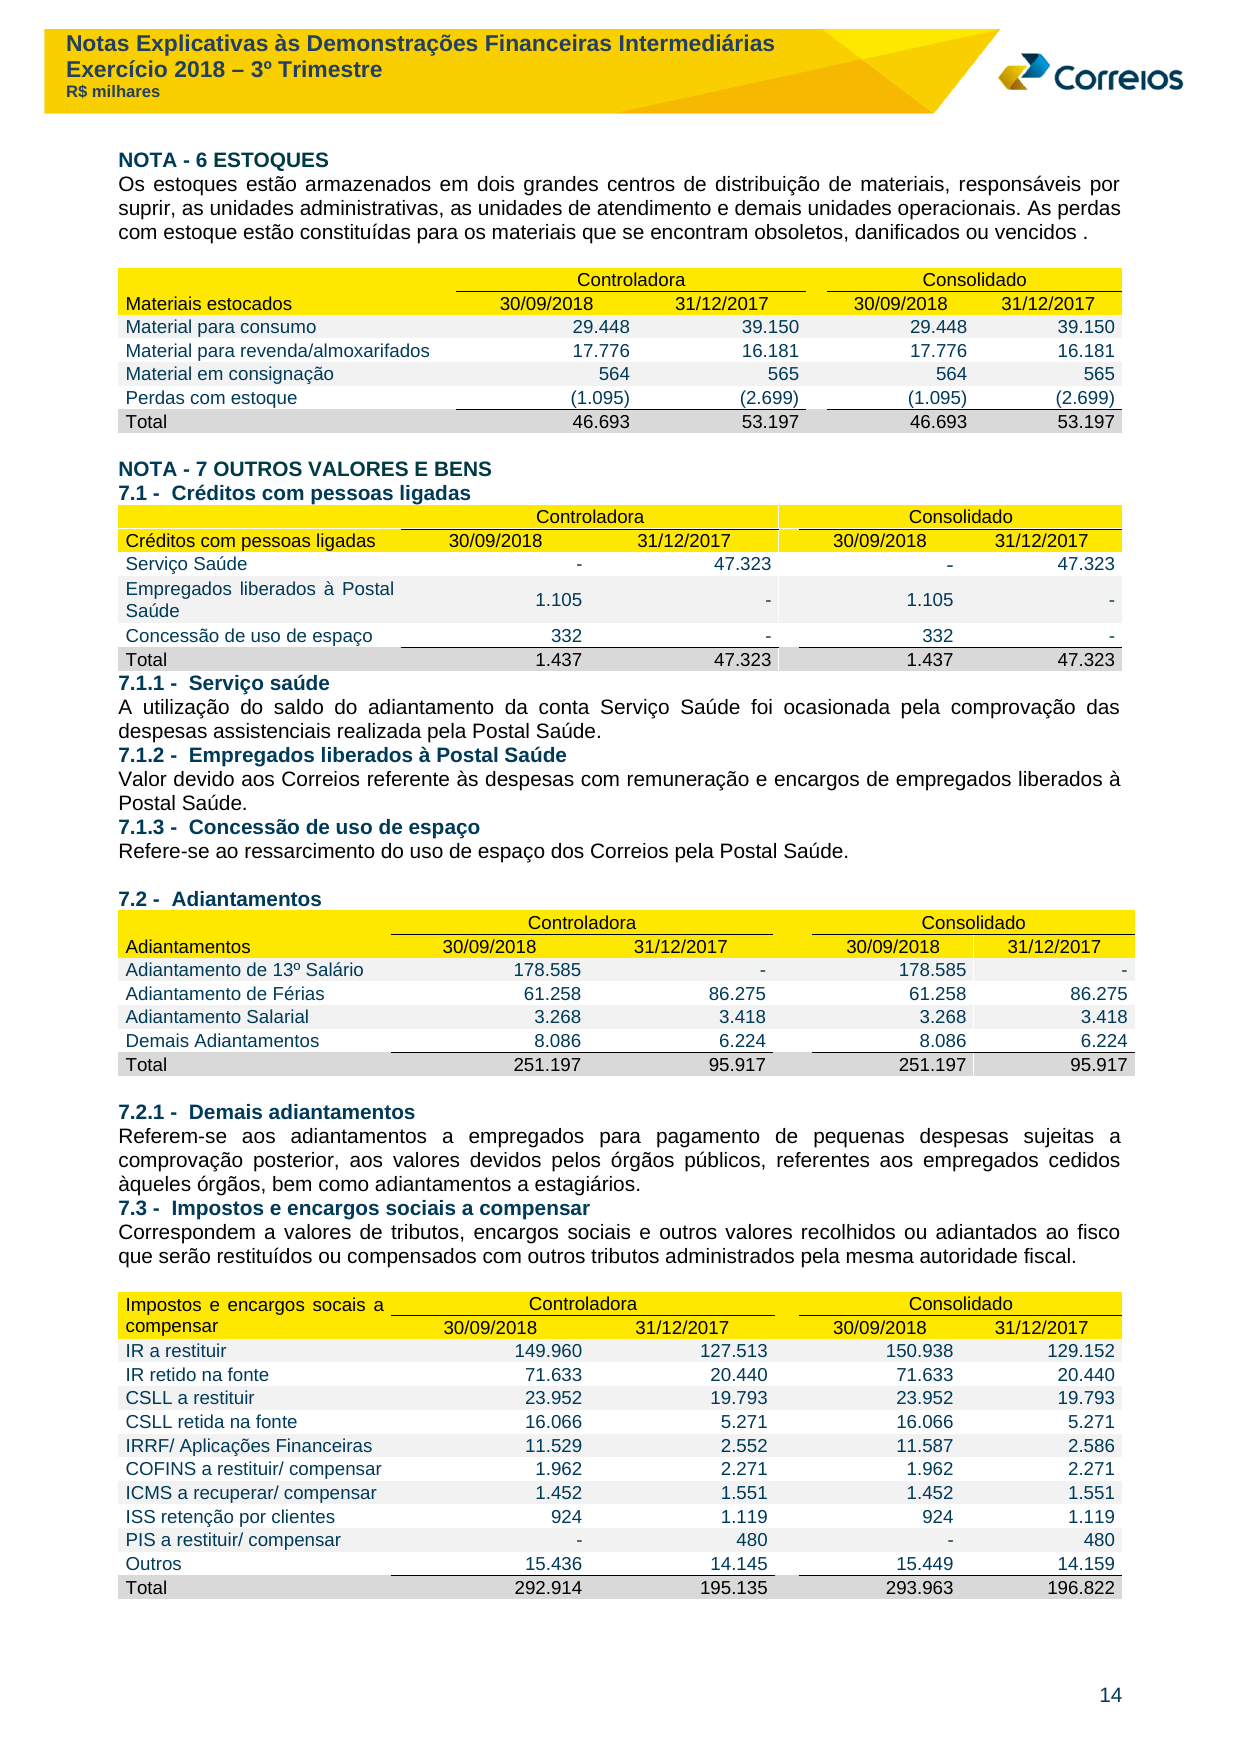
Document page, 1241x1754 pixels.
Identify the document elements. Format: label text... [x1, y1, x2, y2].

table_cell 293.963 [799, 1576, 961, 1599]
table_cell 565 [974, 362, 1122, 386]
table_cell 95.917 [588, 1053, 773, 1076]
picture [127, 1533, 134, 1539]
picture [1106, 1486, 1110, 1497]
table_cell 196.822 [961, 1576, 1122, 1599]
table_cell 332 [401, 624, 589, 647]
table_cell 127.513 [589, 1339, 775, 1362]
table_cell [775, 1552, 799, 1575]
picture [1106, 1462, 1110, 1473]
table_cell - [799, 552, 961, 576]
table_cell 129.152 [961, 1339, 1122, 1362]
table_cell 5.271 [961, 1410, 1122, 1433]
picture [515, 963, 519, 974]
table_cell Materiais estocados [118, 291, 456, 315]
table_cell [779, 576, 799, 623]
picture [921, 987, 925, 998]
table_cell 31/12/2017 [589, 1316, 775, 1339]
table_cell 19.793 [961, 1386, 1122, 1410]
table_cell IR retido na fonte [118, 1363, 391, 1386]
table_cell [775, 1434, 799, 1457]
table_cell 1.551 [589, 1481, 775, 1504]
table_cell [779, 647, 799, 671]
table_cell 16.066 [799, 1410, 961, 1433]
table_cell 1.962 [391, 1457, 589, 1481]
subtitle Concessão de uso de espaço [118, 814, 1122, 838]
table_cell 195.135 [589, 1576, 775, 1599]
picture [1059, 1391, 1063, 1402]
table_cell Adiantamento de 13º Salário [118, 958, 391, 981]
table_cell 17.776 [827, 339, 974, 362]
table_cell [806, 339, 827, 362]
table_cell 480 [589, 1528, 775, 1552]
table_cell 86.275 [588, 981, 773, 1005]
table_header [118, 910, 391, 934]
table_cell (1.095) [456, 386, 637, 409]
table_cell [806, 291, 827, 315]
table_header [806, 268, 827, 291]
table_cell 1.452 [391, 1481, 589, 1504]
subtitle Adiantamentos [118, 886, 1122, 910]
table_header [775, 1292, 799, 1315]
table_cell 2.586 [961, 1434, 1122, 1457]
table_cell 1.551 [961, 1481, 1122, 1504]
table_cell 292.914 [391, 1576, 589, 1599]
table_cell Adiantamento Salarial [118, 1005, 391, 1029]
table_cell IR a restituir [118, 1339, 391, 1362]
picture [574, 344, 578, 355]
table_header [773, 910, 812, 934]
table_cell 15.436 [391, 1552, 589, 1575]
picture [328, 347, 332, 357]
table_cell 16.181 [637, 339, 806, 362]
table_cell - [391, 1528, 589, 1552]
table_header Impostos e encargos socais a compensar [118, 1292, 391, 1339]
table_cell 31/12/2017 [588, 935, 773, 958]
picture [908, 593, 912, 604]
table_cell Total [118, 1052, 391, 1076]
picture [277, 1439, 286, 1452]
table_cell 30/09/2018 [799, 530, 961, 552]
table_cell 924 [391, 1504, 589, 1528]
table_cell [806, 409, 827, 433]
picture [155, 1462, 164, 1475]
table_cell [775, 1481, 799, 1504]
table_cell - [401, 552, 589, 576]
table_cell COFINS a restituir/ compensar [118, 1457, 391, 1481]
table_cell 23.952 [391, 1386, 589, 1410]
picture [127, 582, 136, 587]
table_cell 251.197 [812, 1053, 973, 1076]
table_cell 31/12/2017 [974, 292, 1122, 315]
table_cell 30/09/2018 [391, 1316, 589, 1339]
picture [127, 1034, 133, 1045]
table_cell [773, 1005, 812, 1029]
table_cell 46.693 [456, 410, 637, 433]
table_cell 1.962 [799, 1457, 961, 1481]
subtitle Créditos com pessoas ligadas [118, 481, 1122, 505]
table_cell [806, 315, 827, 338]
table_cell 17.776 [456, 339, 637, 362]
table_cell 61.258 [391, 981, 588, 1005]
table_cell 178.585 [812, 958, 973, 981]
table_cell [775, 1386, 799, 1410]
table_cell 46.693 [827, 410, 974, 433]
picture [1059, 1557, 1063, 1568]
table_cell 3.268 [391, 1005, 588, 1029]
table_cell Material para revenda/almoxarifados [118, 339, 456, 362]
table_cell 53.197 [637, 410, 806, 433]
table_header Controladora [391, 910, 773, 934]
picture [908, 1368, 912, 1379]
table_cell 19.793 [589, 1386, 775, 1410]
table_cell 53.197 [974, 410, 1122, 433]
table_cell 11.587 [799, 1434, 961, 1457]
table_cell 6.224 [974, 1029, 1135, 1052]
table_cell Créditos com pessoas ligadas [118, 529, 401, 552]
table_cell 924 [799, 1504, 961, 1528]
text Referem-se aos adiantamentos a empregados para pagamento de pequenas despesas sujeitas a comprovação posterior, aos valores devidos pelos órgãos públicos, referentes aos empregados cedidos àqueles órgãos, bem como adiantamentos a estagiários. [118, 1124, 1122, 1196]
table_cell 30/09/2018 [391, 935, 588, 958]
table_cell - [961, 624, 1122, 647]
table_cell [775, 1575, 799, 1599]
table_cell IRRF/ Aplicações Financeiras [118, 1434, 391, 1457]
table_header Controladora [456, 268, 806, 291]
table_cell 178.585 [391, 958, 588, 981]
table_header [118, 268, 456, 291]
picture [1106, 1415, 1110, 1426]
table_cell [775, 1457, 799, 1481]
table_cell 30/09/2018 [812, 935, 973, 958]
picture [44, 29, 1210, 114]
table_cell 20.440 [961, 1363, 1122, 1386]
table_header Consolidado [812, 910, 1135, 934]
table_cell [773, 958, 812, 981]
table_header Consolidado [799, 505, 1122, 528]
table_cell (1.095) [827, 386, 974, 409]
table_cell 564 [827, 362, 974, 386]
table_cell 47.323 [589, 552, 778, 576]
table_header Controladora [391, 1292, 775, 1315]
table_cell 29.448 [456, 315, 637, 338]
picture [516, 1344, 520, 1355]
picture [1059, 344, 1063, 355]
table_cell 31/12/2017 [974, 935, 1135, 958]
table_cell 6.224 [588, 1029, 773, 1052]
table_cell [779, 529, 799, 552]
table_cell 20.440 [589, 1363, 775, 1386]
table_cell 86.275 [974, 981, 1135, 1005]
table_cell 1.105 [799, 576, 961, 623]
picture [260, 323, 264, 333]
table_cell 47.323 [961, 648, 1122, 671]
table_cell [773, 1052, 812, 1076]
table_cell [779, 624, 799, 647]
picture [127, 391, 134, 397]
table_cell 23.952 [799, 1386, 961, 1410]
table_cell Total [118, 1575, 391, 1599]
table_cell 565 [637, 362, 806, 386]
subtitle Empregados liberados à Postal Saúde [118, 743, 1122, 767]
table_cell 31/12/2017 [961, 530, 1122, 552]
table_cell 16.181 [974, 339, 1122, 362]
picture [908, 1486, 912, 1497]
table_cell Concessão de uso de espaço [118, 624, 401, 647]
picture [258, 1037, 262, 1047]
picture [309, 1465, 313, 1475]
subtitle OUTROS VALORES E BENS [118, 457, 1122, 481]
table_cell - [961, 576, 1122, 623]
table_cell - [974, 958, 1135, 981]
table_cell [775, 1339, 799, 1362]
table_header [118, 505, 401, 528]
table_cell Perdas com estoque [118, 386, 456, 409]
table_cell 150.938 [799, 1339, 961, 1362]
table_cell 47.323 [961, 552, 1122, 576]
table_cell 1.437 [799, 648, 961, 671]
table_cell (2.699) [974, 386, 1122, 409]
table_cell - [799, 1528, 961, 1552]
table_cell 251.197 [391, 1053, 588, 1076]
table_cell [773, 934, 812, 958]
table_cell 2.271 [589, 1457, 775, 1481]
text Correspondem a valores de tributos, encargos sociais e outros valores recolhidos ou adiantados ao fisco que serão restituídos ou compensados com outros tributos administrados pela mesma autoridade fiscal. [118, 1220, 1122, 1268]
table_cell 332 [799, 624, 961, 647]
table_cell 1.105 [401, 576, 589, 623]
table_cell [773, 1029, 812, 1052]
table_cell 71.633 [391, 1363, 589, 1386]
table_cell [775, 1363, 799, 1386]
table_cell 39.150 [974, 315, 1122, 338]
table_cell 564 [456, 362, 637, 386]
table_cell Demais Adiantamentos [118, 1029, 391, 1052]
table_cell [775, 1528, 799, 1552]
table_cell - [588, 958, 773, 981]
text Refere-se ao ressarcimento do uso de espaço dos Correios pela Postal Saúde. [118, 838, 1122, 862]
table_cell (2.699) [637, 386, 806, 409]
table_cell [775, 1504, 799, 1528]
table_cell 11.529 [391, 1434, 589, 1457]
table_cell 16.066 [391, 1410, 589, 1433]
table_cell 71.633 [799, 1363, 961, 1386]
table_cell 2.271 [961, 1457, 1122, 1481]
picture [908, 1439, 912, 1450]
picture [283, 370, 287, 380]
picture [1106, 344, 1110, 355]
table_cell Empregados liberados à Postal Saúde [118, 576, 401, 623]
table_cell 1.119 [961, 1504, 1122, 1528]
table_cell [773, 981, 812, 1005]
table_cell 30/09/2018 [401, 530, 589, 552]
table_cell 3.418 [588, 1005, 773, 1029]
table_cell 1.452 [799, 1481, 961, 1504]
table_cell 2.552 [589, 1434, 775, 1457]
picture [227, 1370, 232, 1381]
table_cell 3.268 [812, 1005, 973, 1029]
table_cell 31/12/2017 [961, 1316, 1122, 1339]
table_cell [775, 1315, 799, 1339]
table_cell Serviço Saúde [118, 552, 401, 576]
table_cell 14.159 [961, 1552, 1122, 1575]
table_cell 15.449 [799, 1552, 961, 1575]
table_cell [806, 386, 827, 409]
table_cell ICMS a recuperar/ compensar [118, 1481, 391, 1504]
table_cell 1.119 [589, 1504, 775, 1528]
table_cell 95.917 [974, 1053, 1135, 1076]
table_cell 30/09/2018 [827, 292, 974, 315]
table_cell [806, 362, 827, 386]
table_cell Total [118, 647, 401, 671]
table_cell CSLL retida na fonte [118, 1410, 391, 1433]
table_cell CSLL a restituir [118, 1386, 391, 1410]
table_cell - [589, 576, 778, 623]
subtitle Demais adiantamentos [118, 1100, 1122, 1124]
table_cell 61.258 [812, 981, 973, 1005]
text Valor devido aos Correios referente às despesas com remuneração e encargos de empregados liberados à Postal Saúde. [118, 767, 1122, 814]
table_cell 1.437 [401, 648, 589, 671]
table_cell 29.448 [827, 315, 974, 338]
subtitle Serviço saúde [118, 671, 1122, 695]
picture [274, 963, 278, 974]
subtitle ESTOQUES [118, 148, 1122, 172]
table_cell [779, 552, 799, 576]
table_cell Material em consignação [118, 362, 456, 386]
table_cell 31/12/2017 [589, 530, 778, 552]
text A utilização do saldo do adiantamento da conta Serviço Saúde foi ocasionada pela comprovação das despesas assistenciais realizada pela Postal Saúde. [118, 695, 1122, 743]
table_header [779, 505, 799, 528]
table_cell - [589, 624, 778, 647]
table_cell Adiantamento de Férias [118, 981, 391, 1005]
table_cell [775, 1410, 799, 1433]
subtitle Impostos e encargos sociais a compensar [118, 1196, 1122, 1220]
table_cell Total [118, 409, 456, 433]
table_cell ISS retenção por clientes [118, 1504, 391, 1528]
table_cell Material para consumo [118, 315, 456, 338]
picture [274, 987, 283, 1000]
table_cell 39.150 [637, 315, 806, 338]
table_cell 14.145 [589, 1552, 775, 1575]
table_cell 480 [961, 1528, 1122, 1552]
table_header Consolidado [799, 1292, 1122, 1315]
picture [908, 1462, 912, 1473]
table_cell 8.086 [812, 1029, 973, 1052]
table_cell 8.086 [391, 1029, 588, 1052]
table_cell 31/12/2017 [637, 292, 806, 315]
table_cell 30/09/2018 [456, 292, 637, 315]
table_cell 149.960 [391, 1339, 589, 1362]
text Os estoques estão armazenados em dois grandes centros de distribuição de materiais, responsáveis por suprir, as unidades administrativas, as unidades de atendimento e demais unidades operacionais. As perdas com estoque estão constituídas para os materiais que se encontram obsoletos, danificados ou vencidos . [118, 172, 1122, 243]
table_cell 3.418 [974, 1005, 1135, 1029]
picture [1085, 1510, 1089, 1521]
table_cell 30/09/2018 [799, 1316, 961, 1339]
table_header Consolidado [827, 268, 1122, 291]
table_header Controladora [401, 505, 778, 528]
table_cell Adiantamentos [118, 934, 391, 958]
table_cell 47.323 [589, 648, 778, 671]
table_cell 5.271 [589, 1410, 775, 1433]
table_cell Outros [118, 1552, 391, 1575]
table_cell PIS a restituir/ compensar [118, 1528, 391, 1552]
